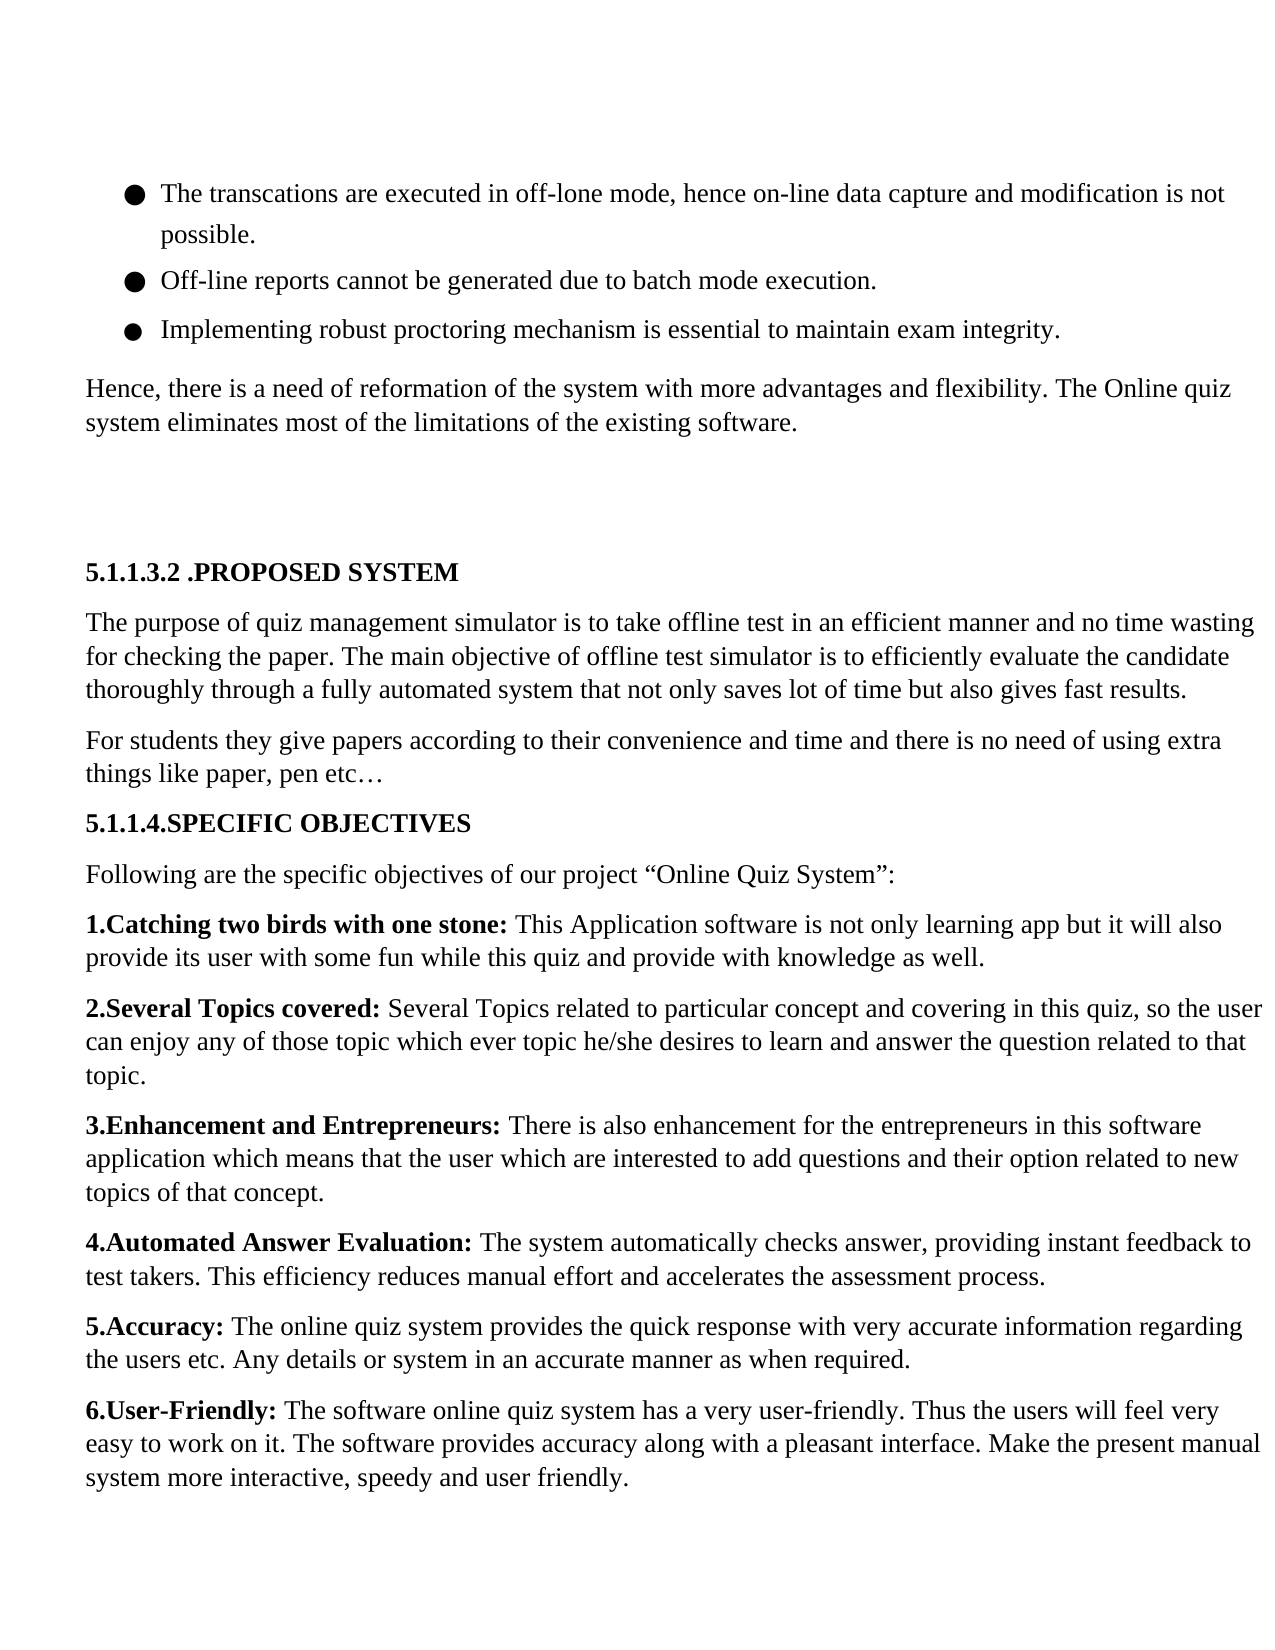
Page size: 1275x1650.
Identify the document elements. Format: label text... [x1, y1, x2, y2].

text 2.Several Topics covered: Several Topics related to particular concept and covering in this quiz, so the user can enjoy any of those topic which ever topic he/she desires to learn and answer the question related to that topic. [85, 992, 1271, 1090]
text The purpose of quiz management simulator is to take offline test in an efficient manner and no time wasting for checking the paper. The main objective of offline test simulator is to efficiently evaluate the candidate thoroughly through a fully automated system that not only saves lot of time but also gives fast results. [85, 606, 1271, 705]
list Implementing robust proctoring mechanism is essential to maintain exam integrity. [123, 305, 1271, 352]
text 6.User-Friendly: The software online quiz system has a very user-friendly. Thus the users will feel very easy to work on it. The software provides accuracy along with a pleasant interface. Make the present manual system more interactive, speedy and user friendly. [85, 1394, 1271, 1492]
text Following are the specific objectives of our project “Online Quiz System”: [85, 858, 1271, 889]
text 4.Automated Answer Evaluation: The system automatically checks answer, providing instant feedback to test takers. This efficiency reduces manual effort and accelerates the assessment process. [85, 1226, 1271, 1291]
list The transcations are executed in off-lone mode, hence on-line data capture and modification is not possible. [123, 162, 1271, 249]
text Hence, there is a need of reformation of the system with more advantages and flexibility. The Online quiz system eliminates most of the limitations of the existing software. [85, 372, 1271, 437]
text 5.Accuracy: The online quiz system provides the quick response with very accurate information regarding the users etc. Any details or system in an accurate manner as when required. [85, 1310, 1271, 1375]
text 1.Catching two birds with one stone: This Application software is not only learning app but it will also provide its user with some fun while this quiz and provide with knowledge as well. [85, 908, 1271, 973]
text For students they give papers according to their convenience and time and there is no need of using extra things like paper, pen etc… [85, 724, 1271, 788]
list Off-line reports cannot be generated due to batch mode execution. [123, 249, 1271, 305]
text 5.1.1.3.2 .PROPOSED SYSTEM [85, 556, 1271, 587]
text 5.1.1.4.SPECIFIC OBJECTIVES [85, 807, 1271, 839]
text 3.Enhancement and Entrepreneurs: There is also enhancement for the entrepreneurs in this software application which means that the user which are interested to add questions and their option related to new topics of that concept. [85, 1109, 1271, 1207]
